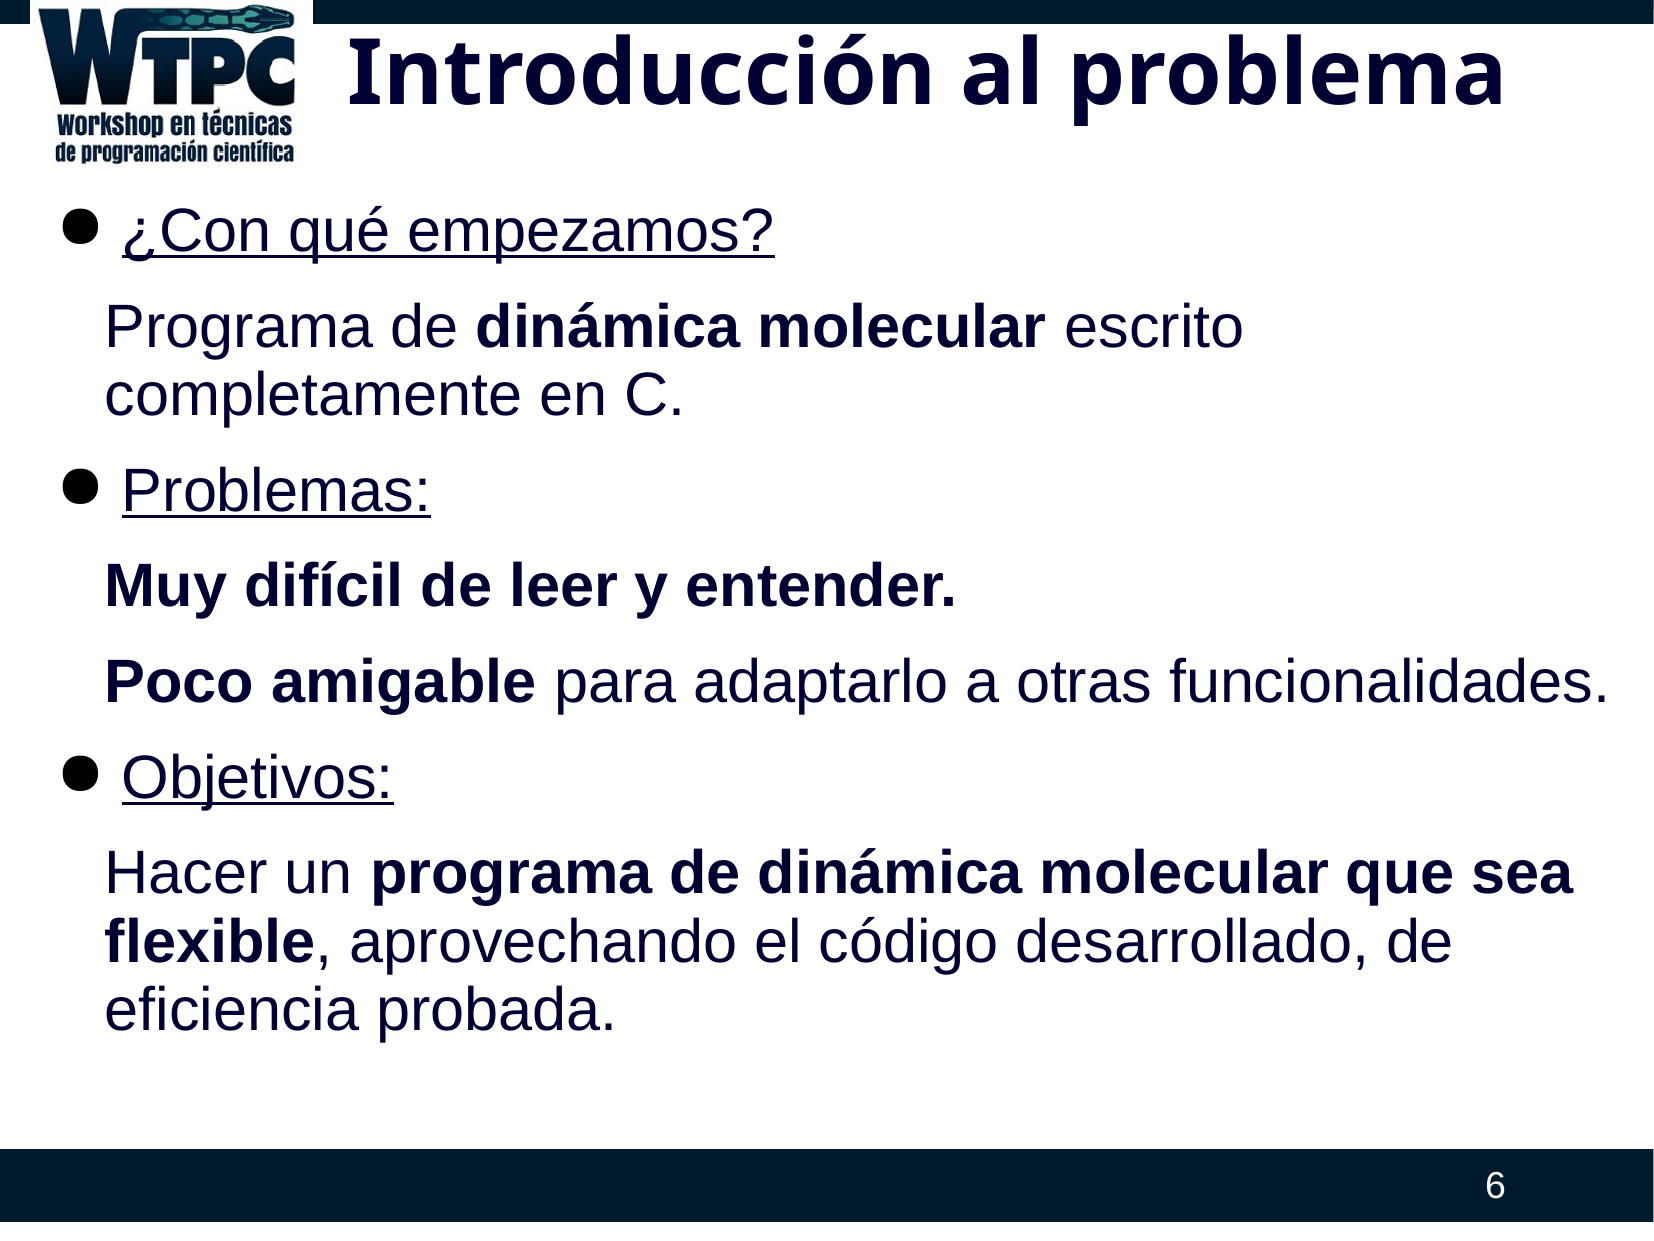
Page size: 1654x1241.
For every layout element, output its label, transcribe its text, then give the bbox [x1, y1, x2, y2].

picture [0, 1149, 1654, 1223]
text_box [1470, 1156, 1654, 1228]
title Introducción al problema [347, 24, 1569, 125]
picture [0, 0, 1654, 175]
list ¿Con qué empezamos? Programa de dinámica molecular escrito completamente en C. Problemas: Muy difícil de leer y entender. Poco amigable para adaptarlo a otras funcionalidades. Objetivos: Hacer un programa de dinámica molecular que sea flexible, aprovechando el código desarrollado, de eficiencia probada. [39, 195, 1617, 1106]
